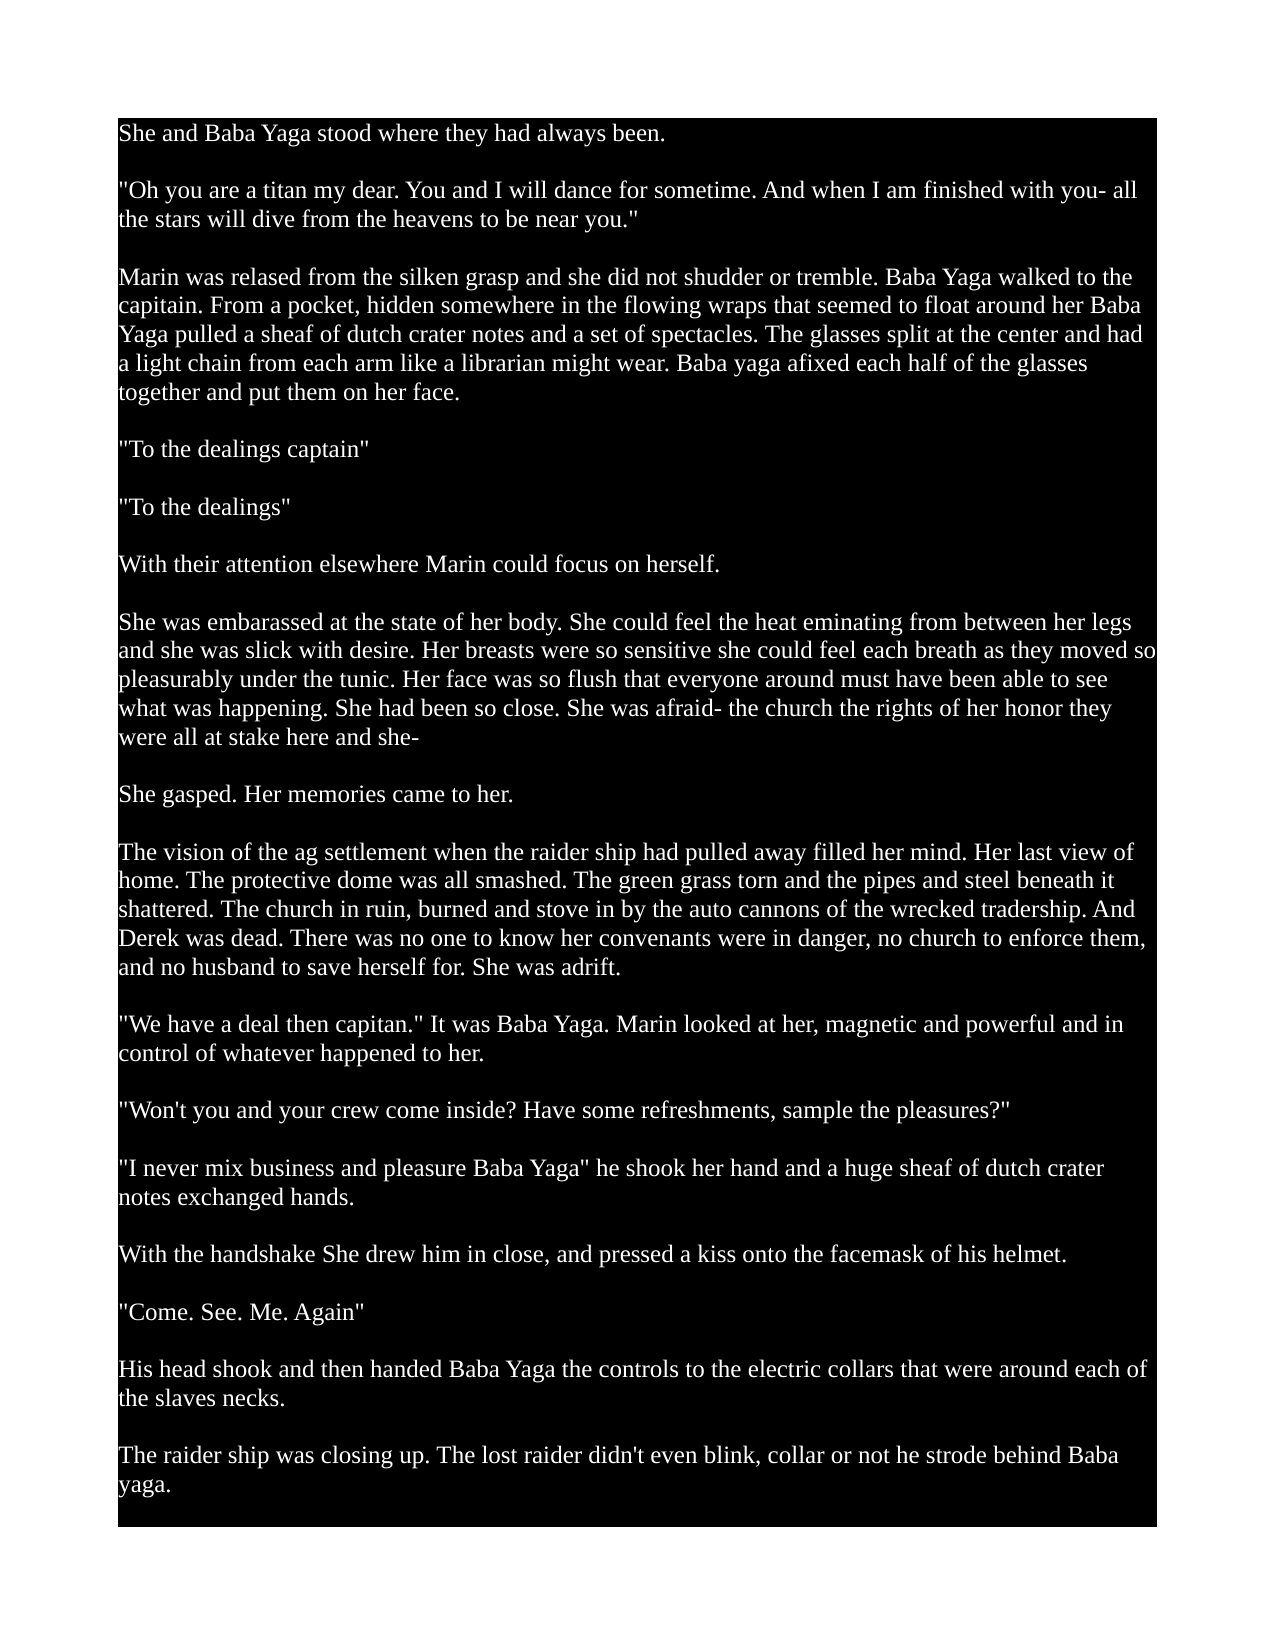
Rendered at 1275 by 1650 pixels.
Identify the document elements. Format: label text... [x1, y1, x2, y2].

text "I never mix business and pleasure Baba Yaga" he shook her hand and a huge sheaf of dutch crater notes exchanged hands. [118, 1153, 1157, 1211]
text The vision of the ag settlement when the raider ship had pulled away filled her mind. Her last view of home. The protective dome was all smashed. The green grass torn and the pipes and steel beneath it shattered. The church in ruin, burned and stove in by the auto cannons of the wrecked tradership. And Derek was dead. There was no one to know her convenants were in danger, no church to enforce them, and no husband to save herself for. She was adrift. [118, 837, 1157, 981]
text His head shook and then handed Baba Yaga the controls to the electric collars that were around each of the slaves necks. [118, 1354, 1157, 1412]
text She was embarassed at the state of her body. She could feel the heat eminating from between her legs and she was slick with desire. Her breasts were so sensitive she could feel each breath as they moved so pleasurably under the tunic. Her face was so flush that everyone around must have been able to see what was happening. She had been so close. She was afraid- the church the rights of her honor they were all at stake here and she- [118, 607, 1157, 751]
text The raider ship was closing up. The lost raider didn't even blink, collar or not he strode behind Baba yaga. [118, 1441, 1157, 1498]
text "Oh you are a titan my dear. You and I will dance for sometime. And when I am finished with you- all the stars will dive from the heavens to be near you." [118, 176, 1157, 233]
text "To the dealings captain" "To the dealings" [118, 434, 1157, 521]
text With their attention elsewhere Marin could focus on herself. [118, 549, 1157, 578]
text "Come. See. Me. Again" [118, 1297, 1157, 1326]
text She gasped. Her memories came to her. [118, 779, 1157, 808]
text She and Baba Yaga stood where they had always been. [118, 118, 1157, 147]
text With the handshake She drew him in close, and pressed a kiss onto the facemask of his helmet. [118, 1239, 1157, 1268]
text "We have a deal then capitan." It was Baba Yaga. Marin looked at her, magnetic and powerful and in control of whatever happened to her. [118, 1009, 1157, 1067]
text Marin was relased from the silken grasp and she did not shudder or tremble. Baba Yaga walked to the capitain. From a pocket, hidden somewhere in the flowing wraps that seemed to float around her Baba Yaga pulled a sheaf of dutch crater notes and a set of spectacles. The glasses split at the center and had a light chain from each arm like a librarian might wear. Baba yaga afixed each half of the glasses together and put them on her face. [118, 262, 1157, 406]
text "Won't you and your crew come inside? Have some refreshments, sample the pleasures?" [118, 1096, 1157, 1124]
